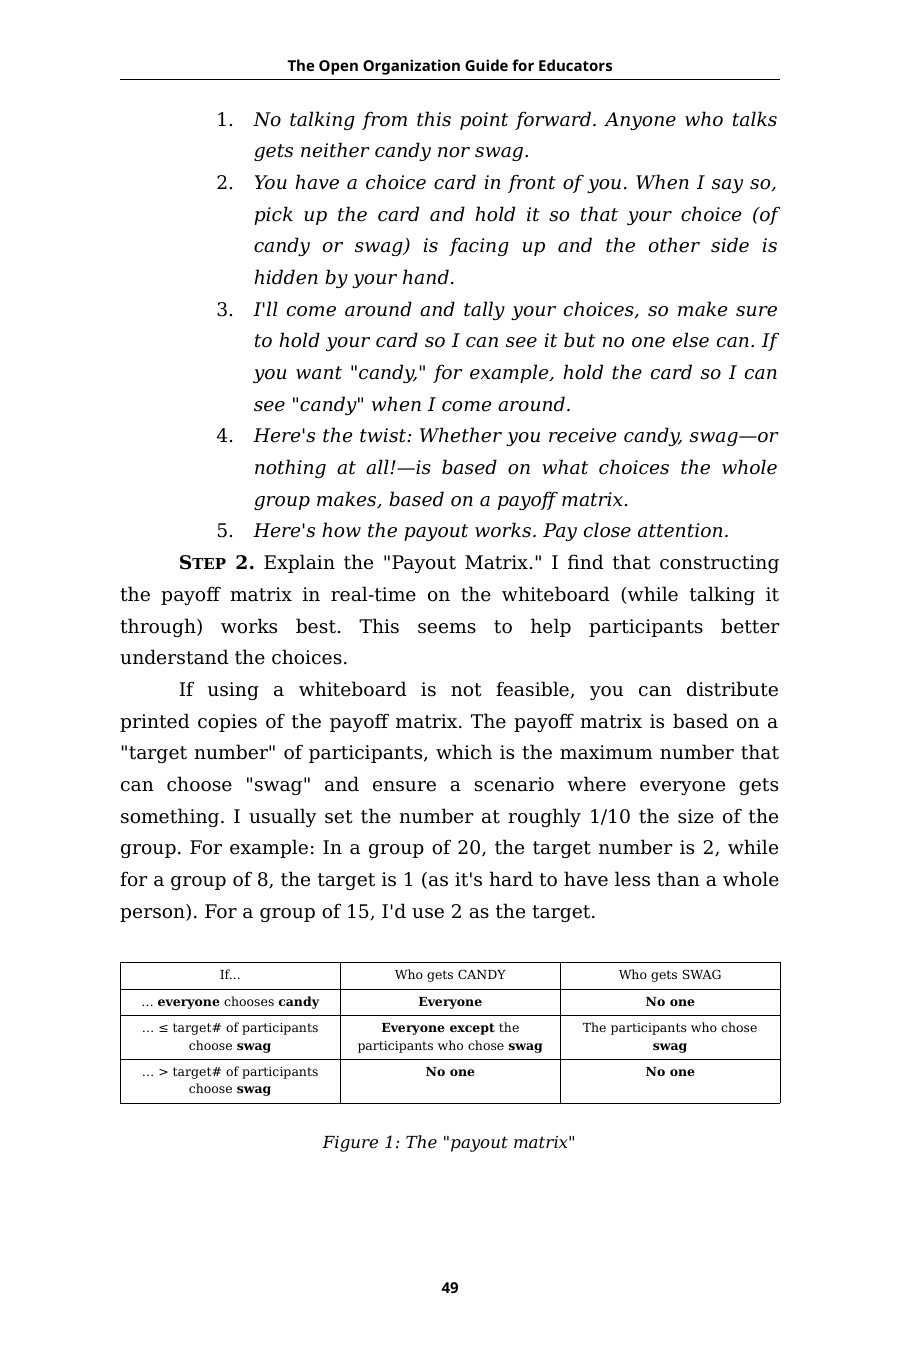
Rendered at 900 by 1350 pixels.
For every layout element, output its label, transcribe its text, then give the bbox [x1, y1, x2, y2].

table_cell Everyone except the participants who chose swag [341, 1016, 560, 1059]
text If using a whiteboard is not feasible, you can distribute printed copies of the payoff matrix. The payoff matrix is based on a "target number" of participants, which is the maximum number that can choose "swag" and ensure a scenario where everyone gets something. I usually set the number at roughly 1/10 the size of the group. For example: In a group of 20, the target number is 2, while for a group of 8, the target is 1 (as it's hard to have less than a whole person). For a group of 15, I'd use 2 as the target. [120, 679, 780, 922]
text Figure 1: The "payout matrix" [120, 1133, 780, 1152]
table_cell … everyone chooses candy [121, 990, 340, 1015]
table_cell No one [341, 1060, 560, 1103]
table_cell The participants who chose swag [561, 1016, 780, 1059]
table_header If... [121, 963, 340, 988]
table_cell … > target# of participants choose swag [121, 1060, 340, 1103]
list No talking from this point forward. Anyone who talks gets neither candy nor swag. [216, 109, 780, 162]
list Here's the twist: Whether you receive candy, swag—or nothing at all!—is based on what choices the whole group makes, based on a payoff matrix. [216, 425, 780, 511]
table_cell … ≤ target# of participants choose swag [121, 1016, 340, 1059]
table_cell No one [561, 990, 780, 1015]
table_cell Everyone [341, 990, 560, 1015]
list I'll come around and tally your choices, so make sure to hold your card so I can see it but no one else can. If you want "candy," for example, hold the card so I can see "candy" when I come around. [216, 299, 780, 416]
table_cell No one [561, 1060, 780, 1103]
text Step 2. Explain the "Payout Matrix." I find that constructing the payoff matrix in real-time on the whiteboard (while talking it through) works best. This seems to help participants better understand the choices. [120, 552, 780, 669]
list You have a choice card in front of you. When I say so, pick up the card and hold it so that your choice (of candy or swag) is facing up and the other side is hidden by your hand. [216, 172, 780, 289]
table_header Who gets SWAG [561, 963, 780, 988]
table_header Who gets CANDY [341, 963, 560, 988]
list Here's how the payout works. Pay close attention. [216, 520, 780, 542]
